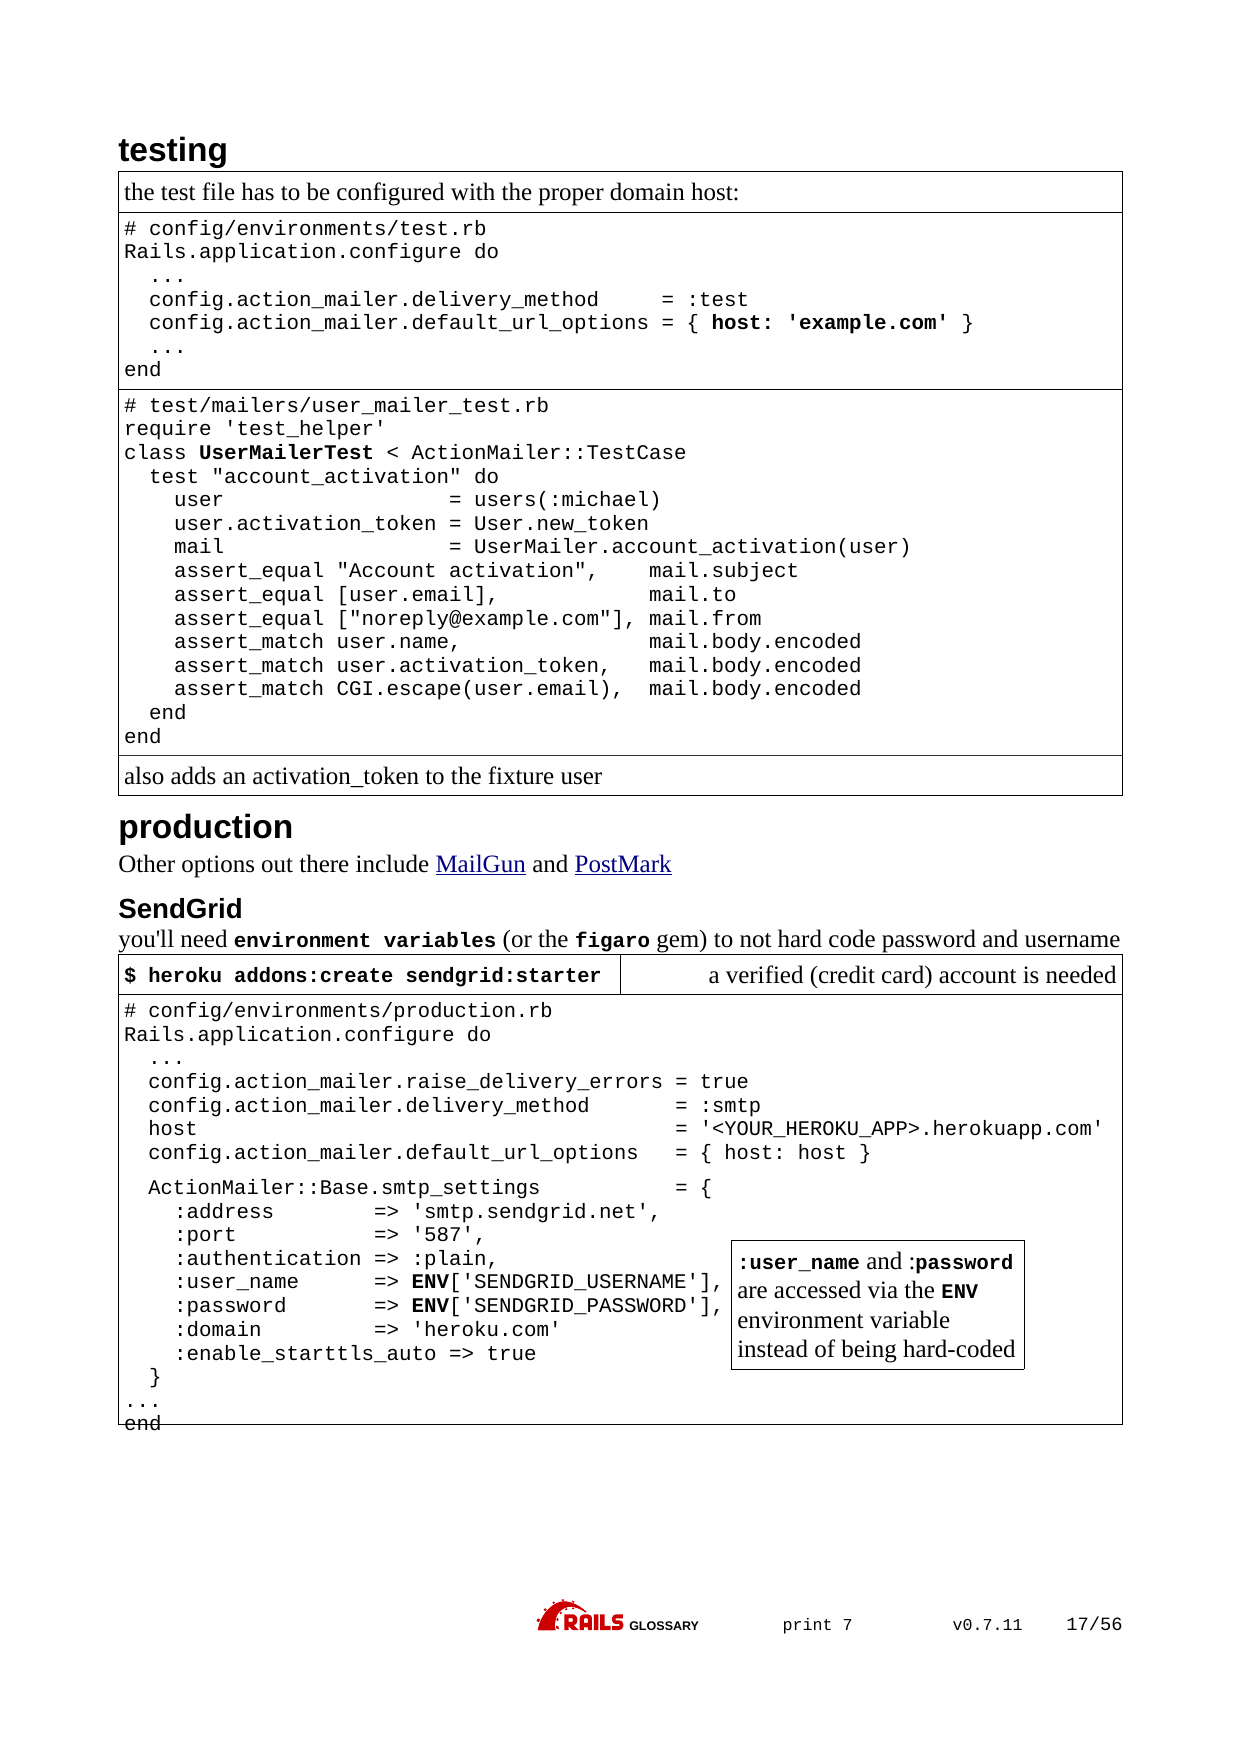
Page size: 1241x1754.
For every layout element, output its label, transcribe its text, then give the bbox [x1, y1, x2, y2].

table_cell # test/mailers/user_mailer_test.rb require 'test_helper' class UserMailerTest < ActionMailer::TestCase test "account_activation" do user = users(:michael) user.activation_token = User.new_token mail = UserMailer.account_activation(user) assert_equal "Account activation", mail.subject assert_equal [user.email], mail.to assert_equal ["noreply@example.com"], mail.from assert_match user.name, mail.body.encoded assert_match user.activation_token, mail.body.encoded assert_match CGI.escape(user.email), mail.body.encoded end end [119, 390, 1122, 755]
table_cell # config/environments/production.rb Rails.application.configure do ... config.action_mailer.raise_delivery_errors = true config.action_mailer.delivery_method = :smtp host = '<YOUR_HEROKU_APP>.herokuapp.com' config.action_mailer.default_url_options = { host: host } [119, 995, 1122, 1171]
table_cell [731, 1171, 1024, 1240]
subtitle SendGrid [118, 892, 1122, 924]
table_cell ActionMailer::Base.smtp_settings = { :address => 'smtp.sendgrid.net', :port => '587', :authentication => :plain, :user_name => ENV['SENDGRID_USERNAME'], :password => ENV['SENDGRID_PASSWORD'], :domain => 'heroku.com' :enable_starttls_auto => true } ... end [119, 1171, 731, 1424]
table_cell [1024, 1171, 1122, 1424]
subtitle production [118, 807, 1122, 846]
table_cell # config/environments/test.rb Rails.application.configure do ... config.action_mailer.delivery_method = :test config.action_mailer.default_url_options = { host: 'example.com' } ... end [119, 213, 1122, 389]
table_header the test file has to be configured with the proper domain host: [119, 172, 1122, 212]
text you'll need environment variables (or the figaro gem) to not hard code password and username [118, 924, 1122, 954]
subtitle testing [118, 130, 1122, 168]
table_cell :user_name and :password are accessed via the ENV environment variable instead of being hard-coded [732, 1241, 1024, 1368]
text Other options out there include MailGun and PostMark [118, 849, 1122, 878]
table_cell also adds an activation_token to the fixture user [119, 756, 1122, 795]
table_header a verified (credit card) account is needed [621, 955, 1122, 994]
table_cell [731, 1370, 1024, 1424]
table_header $ heroku addons:create sendgrid:starter [119, 955, 620, 994]
